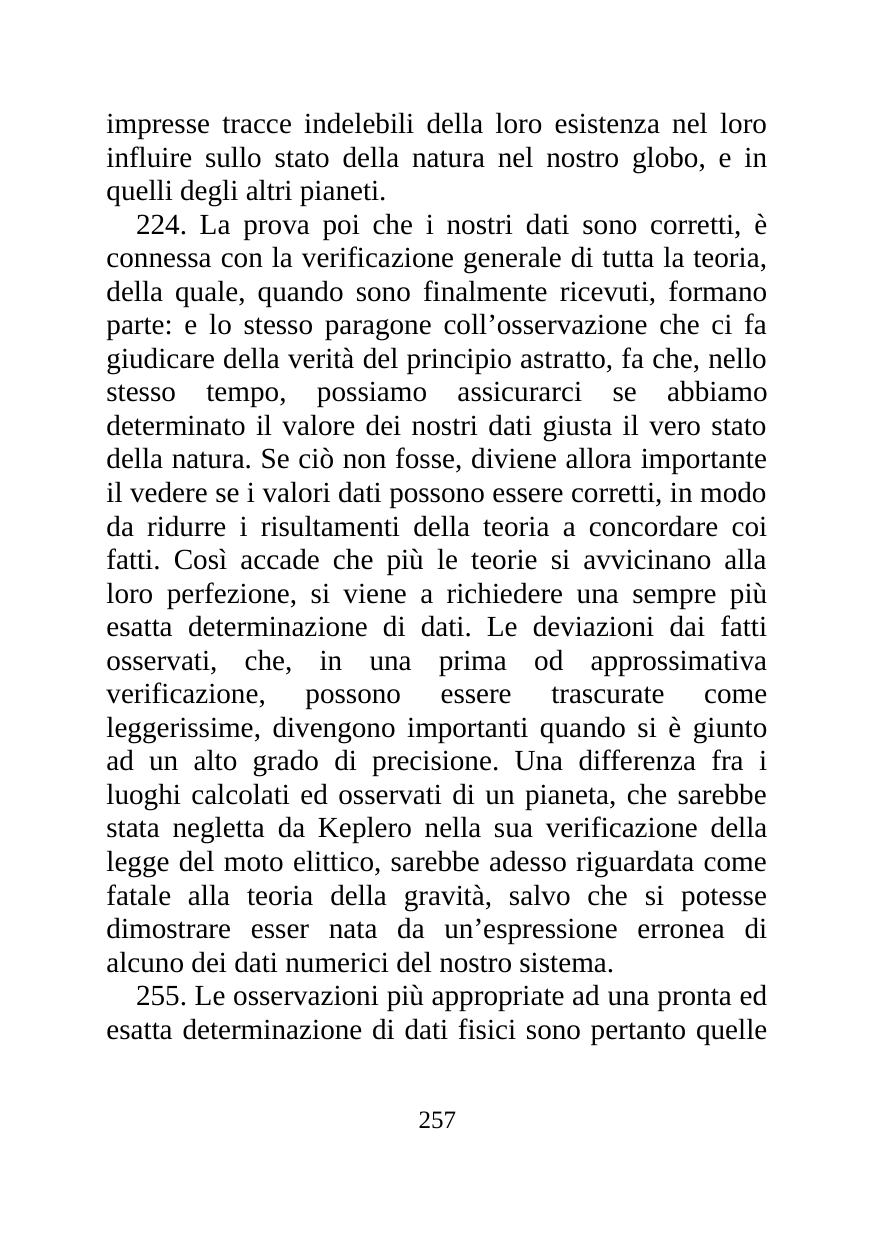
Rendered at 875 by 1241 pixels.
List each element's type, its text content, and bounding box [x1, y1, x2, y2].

text 255. Le osservazioni più appropriate ad una pronta ed esatta determinazione di dati fisici sono pertanto quelle [106, 978, 768, 1045]
text impresse tracce indelebili della loro esistenza nel loro influire sullo stato della natura nel nostro globo, e in quelli degli altri pianeti. [106, 106, 768, 207]
text 224. La prova poi che i nostri dati sono corretti, è connessa con la verificazione generale di tutta la teoria, della quale, quando sono finalmente ricevuti, formano parte: e lo stesso paragone coll’osservazione che ci fa giudicare della verità del principio astratto, fa che, nello stesso tempo, possiamo assicurarci se abbiamo determinato il valore dei nostri dati giusta il vero stato della natura. Se ciò non fosse, diviene allora importante il vedere se i valori dati possono essere corretti, in modo da ridurre i risultamenti della teoria a concordare coi fatti. Così accade che più le teorie si avvicinano alla loro perfezione, si viene a richiedere una sempre più esatta determinazione di dati. Le deviazioni dai fatti osservati, che, in una prima od approssimativa verificazione, possono essere trascurate come leggerissime, divengono importanti quando si è giunto ad un alto grado di precisione. Una differenza fra i luoghi calcolati ed osservati di un pianeta, che sarebbe stata negletta da Keplero nella sua verificazione della legge del moto elittico, sarebbe adesso riguardata come fatale alla teoria della gravità, salvo che si potesse dimostrare esser nata da un’espressione erronea di alcuno dei dati numerici del nostro sistema. [106, 207, 768, 978]
